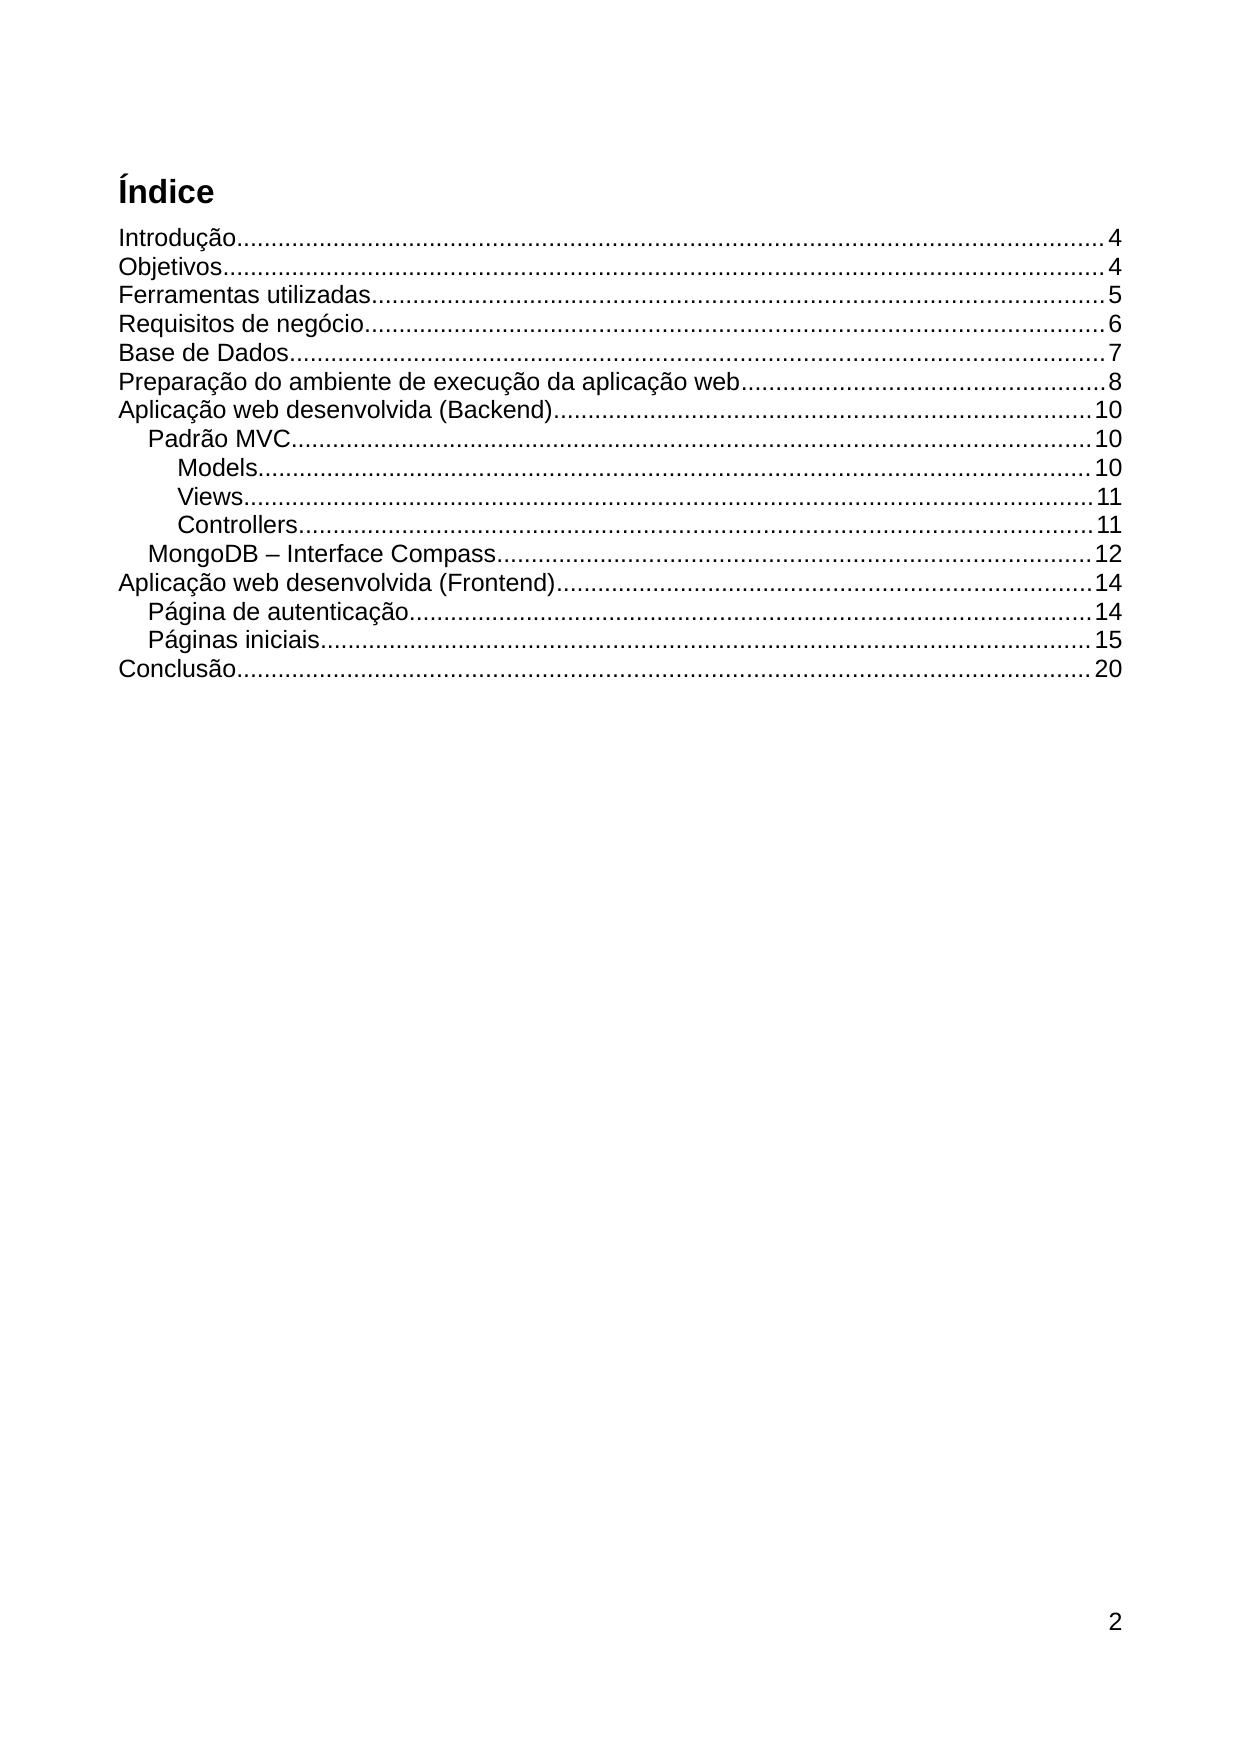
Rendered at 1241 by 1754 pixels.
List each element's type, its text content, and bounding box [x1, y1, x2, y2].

text Preparação do ambiente de execução da aplicação web 8 [118, 367, 1122, 395]
text Views 11 [177, 482, 1122, 510]
text Base de Dados 7 [118, 338, 1122, 367]
text Models 10 [177, 453, 1122, 482]
text Conclusão 20 [118, 654, 1122, 683]
text Padrão MVC 10 [148, 424, 1122, 453]
text Páginas iniciais 15 [148, 625, 1122, 654]
text Página de autenticação 14 [148, 597, 1122, 625]
text Ferramentas utilizadas 5 [118, 280, 1122, 309]
text Objetivos 4 [118, 252, 1122, 280]
text Aplicação web desenvolvida (Frontend) 14 [118, 568, 1122, 597]
text Requisitos de negócio 6 [118, 309, 1122, 338]
text MongoDB – Interface Compass 12 [148, 539, 1122, 568]
text Introdução 4 [118, 223, 1122, 252]
subtitle Índice [118, 172, 1122, 210]
text Controllers 11 [177, 510, 1122, 539]
text Aplicação web desenvolvida (Backend) 10 [118, 395, 1122, 424]
